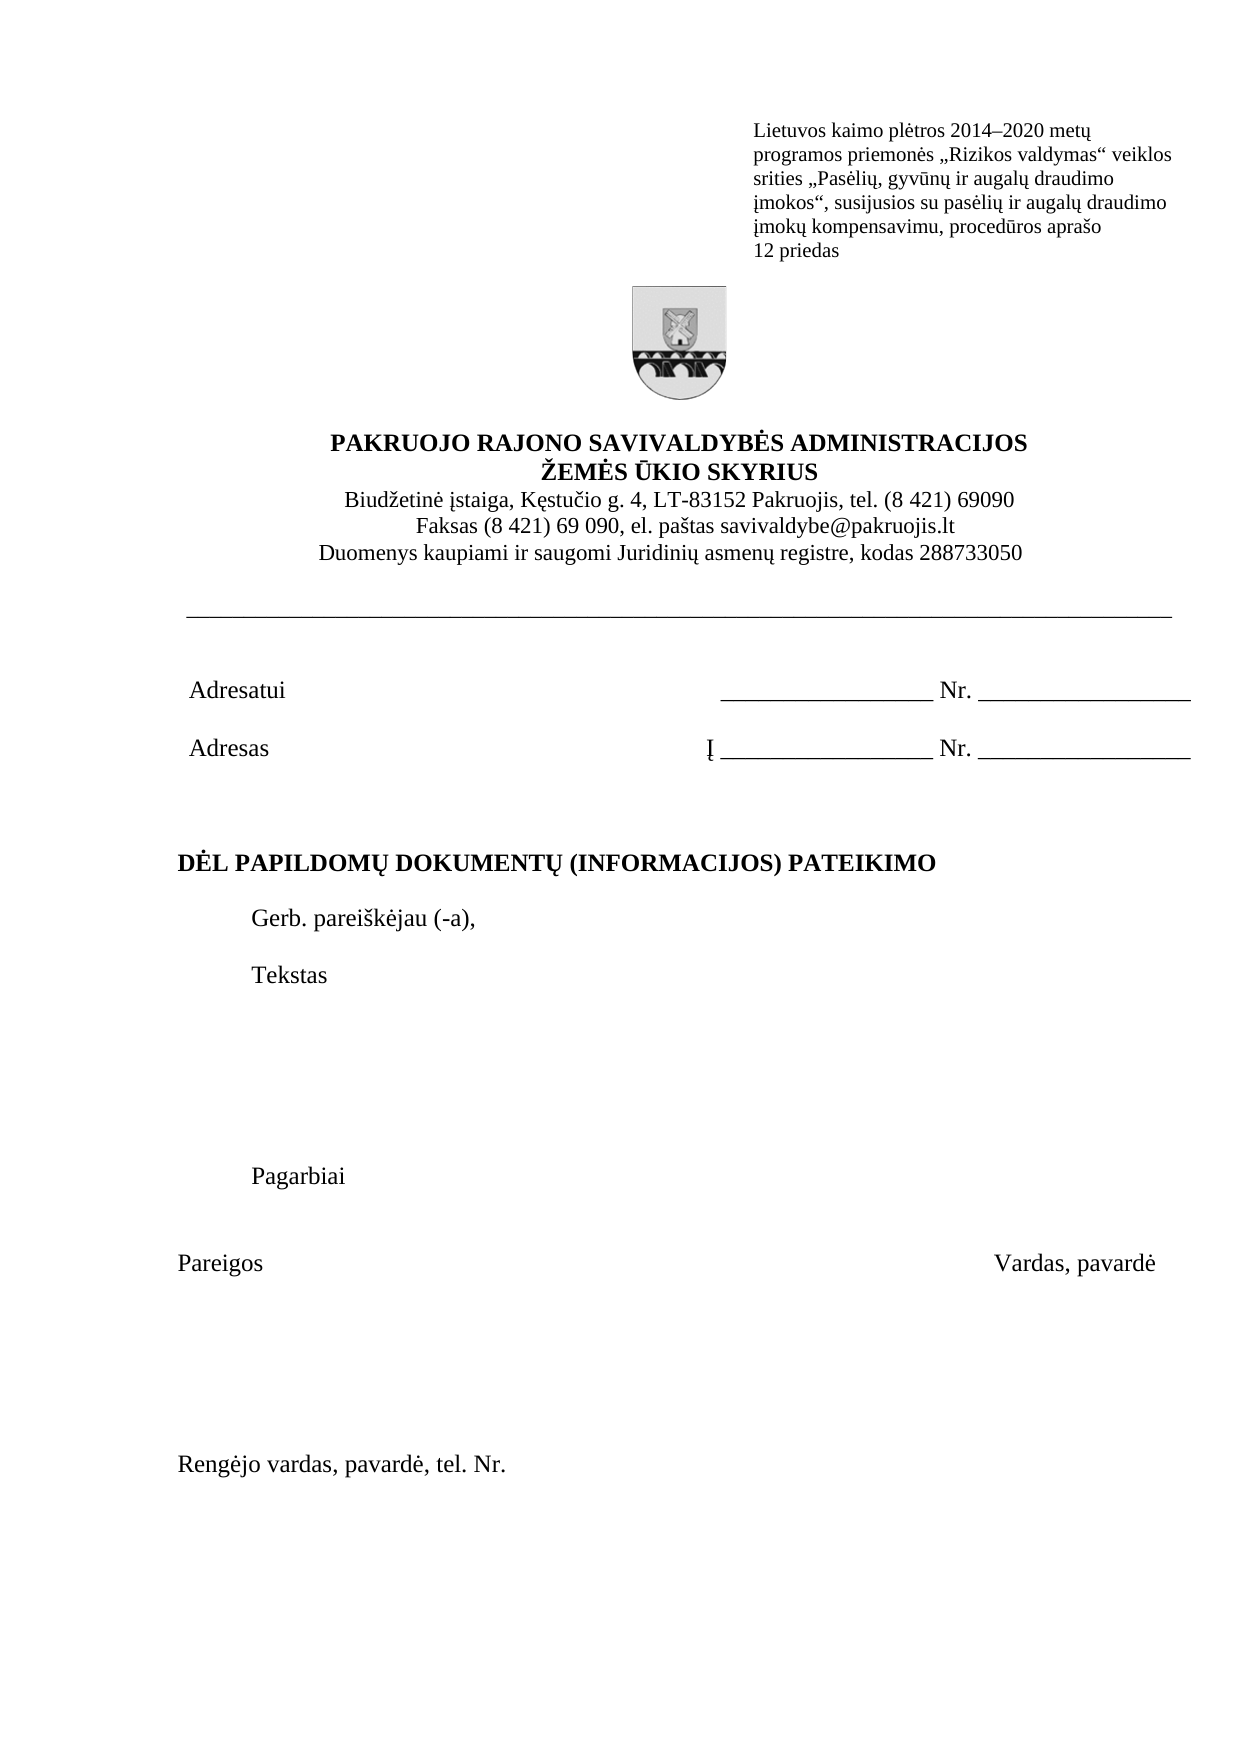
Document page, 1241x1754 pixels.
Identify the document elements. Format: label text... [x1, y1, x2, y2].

text Gerb. pareiškėjau (-a), [177, 903, 1181, 931]
text ______________________________________________________________________________________ [177, 594, 1181, 620]
text Faksas (8 421) 69 090, el. paštas savivaldybe@pakruojis.lt [177, 512, 1181, 538]
text Rengėjo vardas, pavardė, tel. Nr. [177, 1449, 1181, 1478]
text PAKRUOJO RAJONO SAVIVALDYBĖS ADMINISTRACIJOS [177, 428, 1181, 457]
table_header _________________ Nr. _________________ [425, 675, 1204, 733]
text Tekstas [177, 960, 1181, 989]
text Pagarbiai [177, 1161, 1181, 1190]
text Lietuvos kaimo plėtros 2014–2020 metų [753, 118, 1181, 142]
table_cell Į _________________ Nr. _________________ [425, 733, 1204, 790]
text įmokos“, susijusios su pasėlių ir augalų draudimo [753, 190, 1181, 214]
text programos priemonės „Rizikos valdymas“ veiklos [753, 142, 1181, 166]
text ŽEMĖS ŪKIO SKYRIUS [177, 457, 1181, 486]
table_cell Adresas [177, 733, 425, 790]
text srities „Pasėlių, gyvūnų ir augalų draudimo [753, 166, 1181, 190]
text Biudžetinė įstaiga, Kęstučio g. 4, LT-83152 Pakruojis, tel. (8 421) 69090 [177, 486, 1181, 512]
text Duomenys kaupiami ir saugomi Juridinių asmenų registre, kodas 288733050 [177, 538, 1181, 565]
text Pareigos Vardas, pavardė [177, 1248, 1181, 1276]
text įmokų kompensavimu, procedūros aprašo [753, 214, 1181, 238]
text 12 priedas [753, 238, 1181, 262]
text DĖL PAPILDOMŲ DOKUMENTŲ (INFORMACIJOS) PATEIKIMO [177, 848, 1181, 876]
table_header Adresatui [177, 675, 425, 733]
